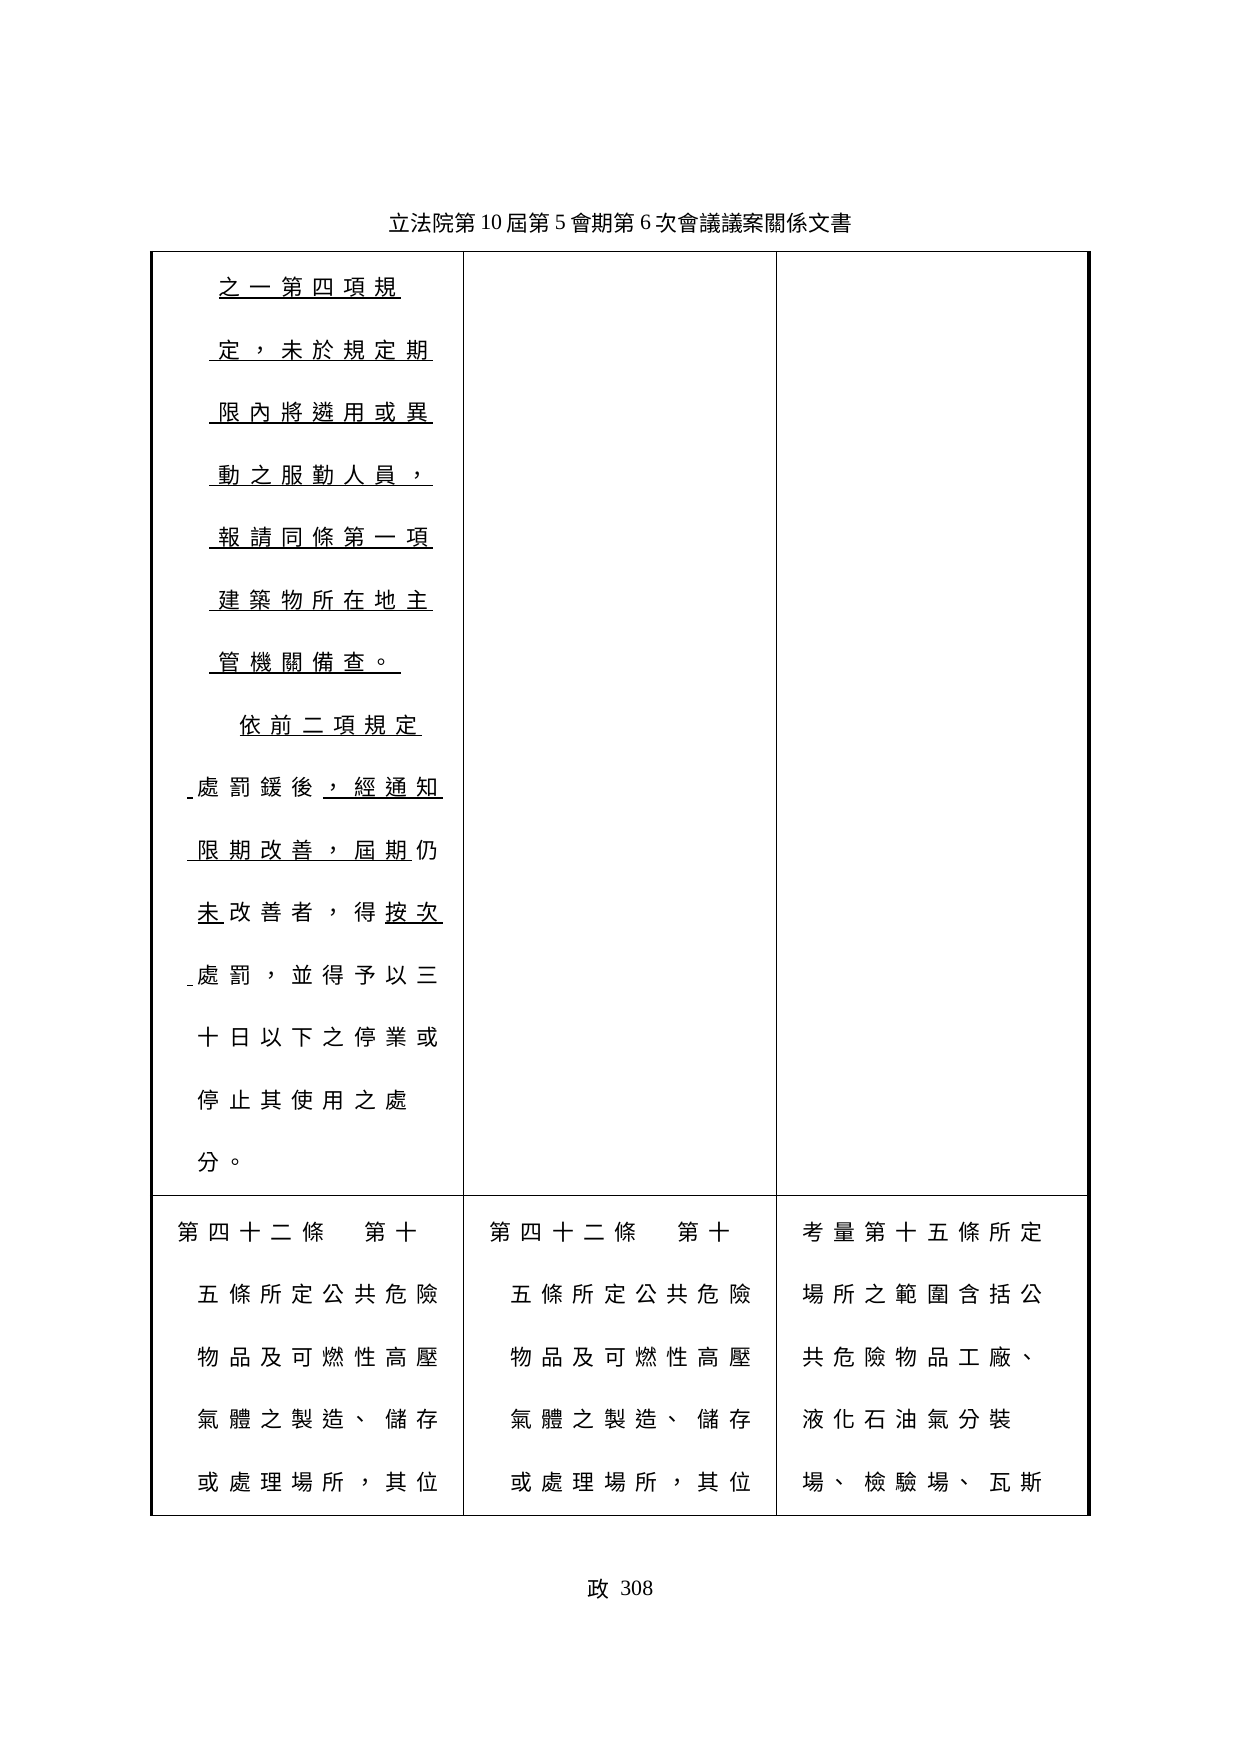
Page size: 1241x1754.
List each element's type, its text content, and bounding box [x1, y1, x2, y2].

table_cell 之一第四項規定，未於規定期限內將遴用或異動之服勤人員，報請同條第一項建築物所在地主管機關備查。 依前二項規定處罰鍰後，經通知限期改善，屆期仍未改善者，得按次處罰，並得予以三十日以下之停業或停止其使用之處分。 [153, 252, 463, 1195]
table_cell 第四十二條 第十五條所定公共危險物品及可燃性高壓氣體之製造、儲存或處理場所，其位 [464, 1196, 776, 1514]
table_cell [777, 252, 1087, 1195]
table_cell [464, 252, 776, 1195]
table_cell 第四十二條 第十五條所定公共危險物品及可燃性高壓氣體之製造、儲存或處理場所，其位 [153, 1196, 463, 1514]
table_cell 考量第十五條所定場所之範圍含括公共危險物品工廠、液化石油氣分裝場、檢驗場、瓦斯 [777, 1196, 1087, 1514]
